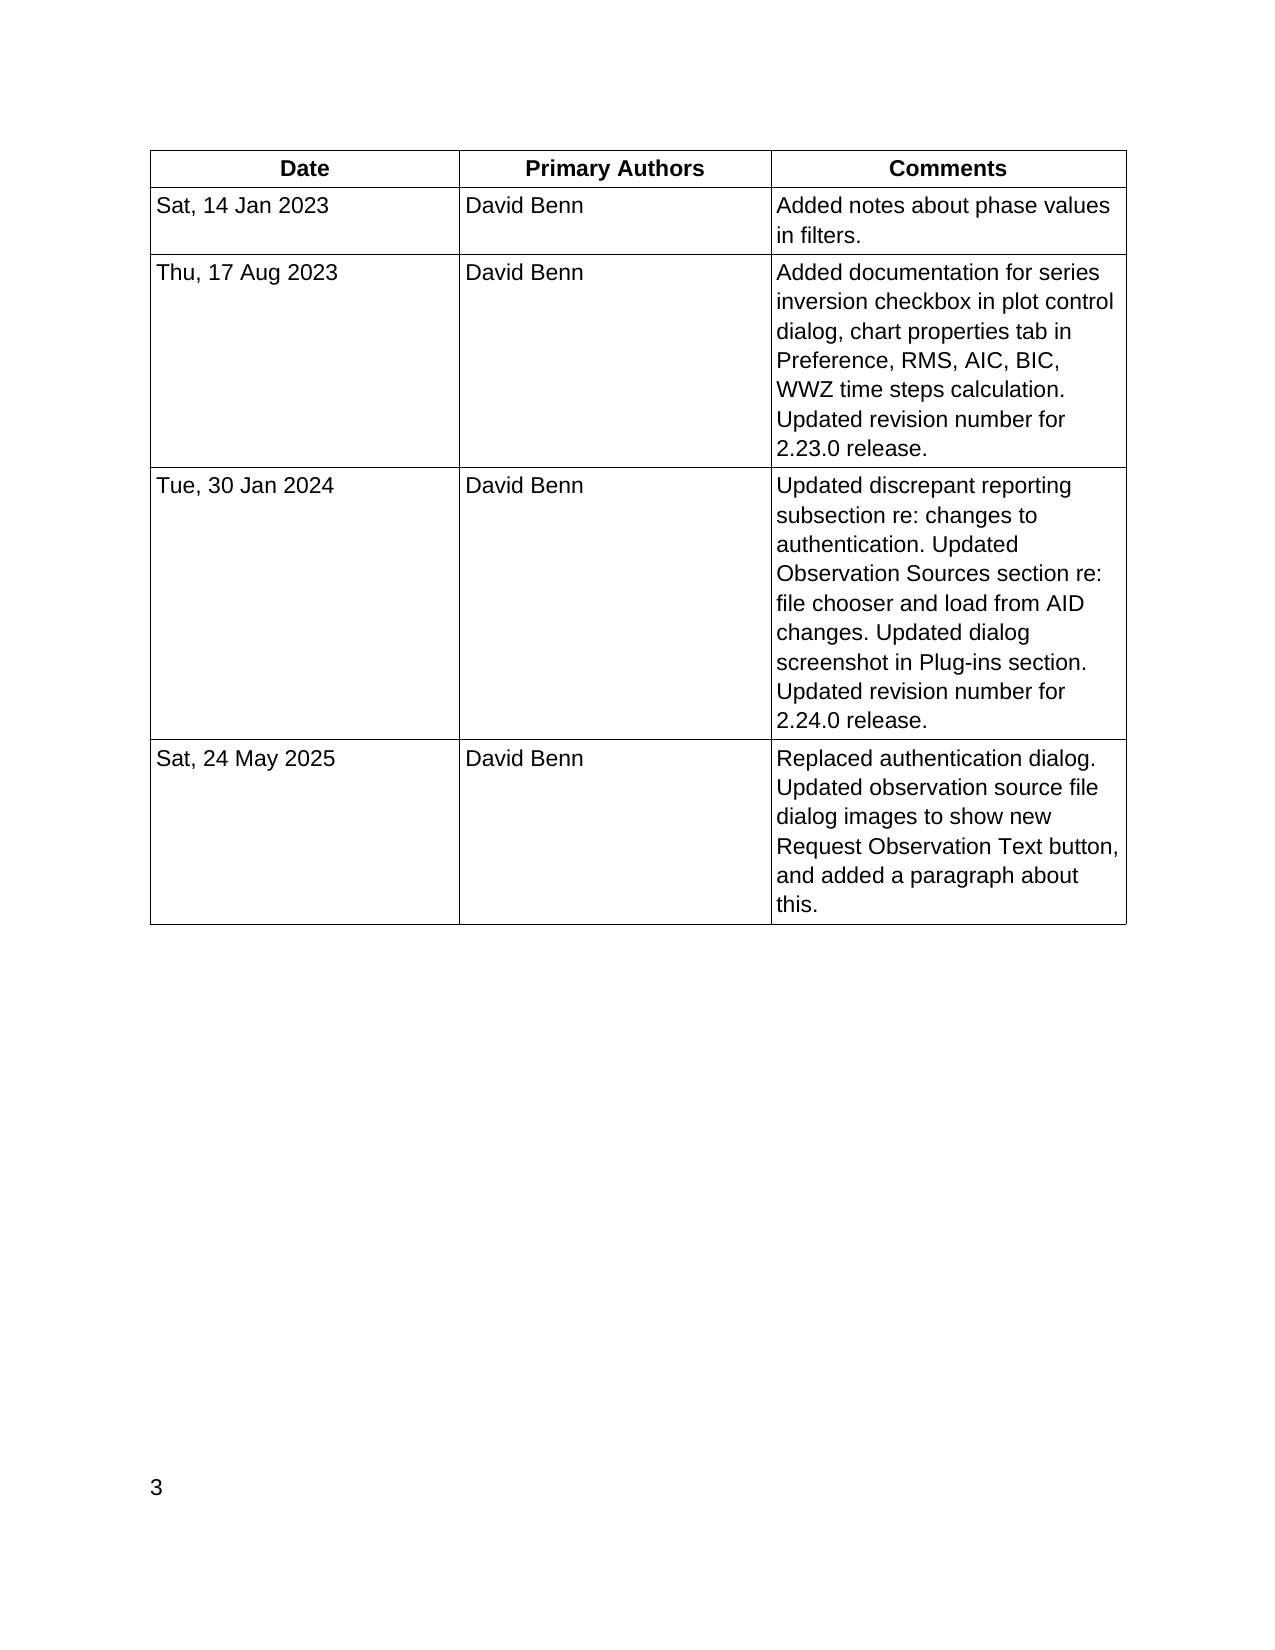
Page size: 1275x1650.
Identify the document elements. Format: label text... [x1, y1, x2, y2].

table_cell David Benn [460, 188, 771, 254]
table_cell Sat, 24 May 2025 [151, 740, 459, 923]
table_cell Replaced authentication dialog. Updated observation source file dialog images to show new Request Observation Text button, and added a paragraph about this. [772, 740, 1126, 923]
table_header Comments [772, 151, 1126, 187]
table_cell David Benn [460, 468, 771, 739]
table_cell Sat, 14 Jan 2023 [151, 188, 459, 254]
table_cell David Benn [460, 255, 771, 467]
table_cell Added notes about phase values in filters. [772, 188, 1126, 254]
table_cell Added documentation for series inversion checkbox in plot control dialog, chart properties tab in Preference, RMS, AIC, BIC, WWZ time steps calculation. Updated revision number for 2.23.0 release. [772, 255, 1126, 467]
table_header Primary Authors [460, 151, 771, 187]
table_cell David Benn [460, 740, 771, 923]
table_cell Updated discrepant reporting subsection re: changes to authentication. Updated Observation Sources section re: file chooser and load from AID changes. Updated dialog screenshot in Plug-ins section. Updated revision number for 2.24.0 release. [772, 468, 1126, 739]
table_cell Tue, 30 Jan 2024 [151, 468, 459, 739]
table_cell Thu, 17 Aug 2023 [151, 255, 459, 467]
table_header Date [151, 151, 459, 187]
